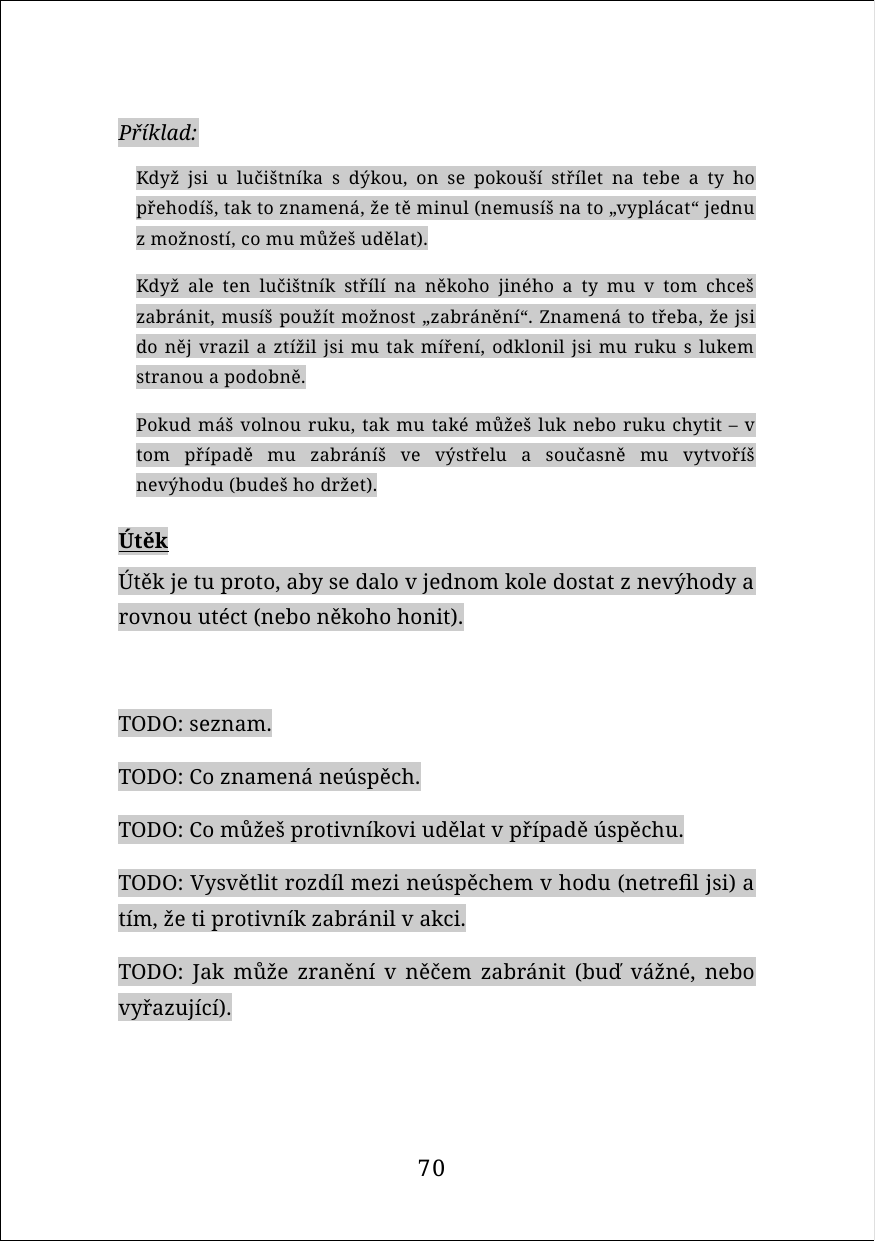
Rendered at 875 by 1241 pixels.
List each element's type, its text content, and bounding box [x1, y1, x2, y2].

text Pokud máš volnou ruku, tak mu také můžeš luk nebo ruku chytit – v tom případě mu zabráníš ve výstřelu a současně mu vytvoříš nevýhodu (budeš ho držet). [136, 412, 756, 497]
text Když ale ten lučištník střílí na někoho jiného a ty mu v tom chceš zabránit, musíš použít možnost „zabránění“. Znamená to třeba, že jsi do něj vrazil a ztížil jsi mu tak míření, odklonil jsi mu ruku s lukem stranou a podobně. [136, 274, 756, 389]
text Příklad: [118, 118, 756, 147]
text TODO: Co znamená neúspěch. [118, 762, 756, 791]
text TODO: seznam. [118, 709, 756, 737]
text Když jsi u lučištníka s dýkou, on se pokouší střílet na tebe a ty ho přehodíš, tak to znamená, že tě minul (nemusíš na to „vyplácat“ jednu z možností, co mu můžeš udělat). [136, 166, 756, 250]
subtitle Útěk [118, 527, 756, 555]
text TODO: Co můžeš protivníkovi udělat v případě úspěchu. [118, 815, 756, 844]
text TODO: Vysvětlit rozdíl mezi neúspěchem v hodu (netrefil jsi) a tím, že ti protivník zabránil v akci. [118, 868, 756, 932]
text TODO: Jak může zranění v něčem zabránit (buď vážné, nebo vyřazující). [118, 957, 756, 1021]
text Útěk je tu proto, aby se dalo v jednom kole dostat z nevýhody a rovnou utéct (nebo někoho honit). [118, 567, 756, 631]
